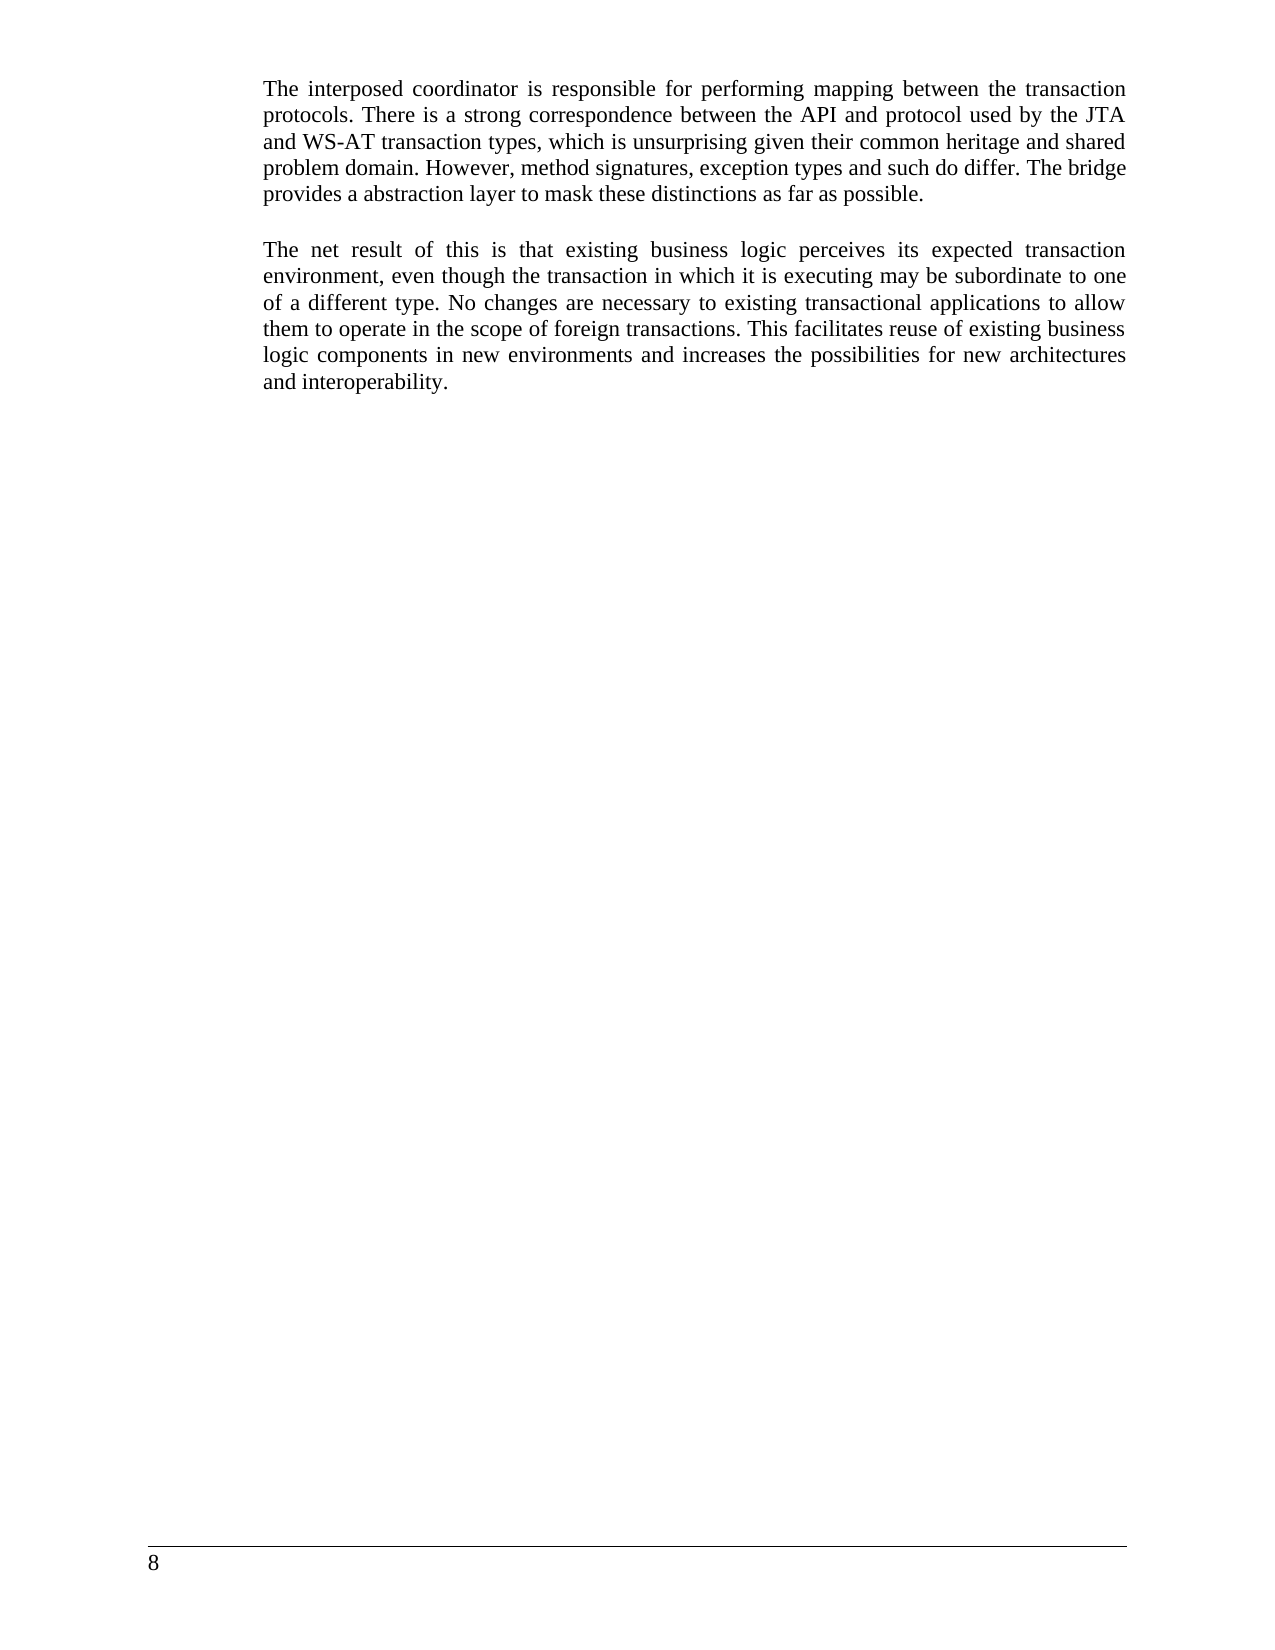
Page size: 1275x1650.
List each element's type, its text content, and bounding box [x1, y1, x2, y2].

text The net result of this is that existing business logic perceives its expected transaction environment, even though the transaction in which it is executing may be subordinate to one of a different type. No changes are necessary to existing transactional applications to allow them to operate in the scope of foreign transactions. This facilitates reuse of existing business logic components in new environments and increases the possibilities for new architectures and interoperability. [263, 236, 1127, 394]
text The interposed coordinator is responsible for performing mapping between the transaction protocols. There is a strong correspondence between the API and protocol used by the JTA and WS-AT transaction types, which is unsurprising given their common heritage and shared problem domain. However, method signatures, exception types and such do differ. The bridge provides a abstraction layer to mask these distinctions as far as possible. [263, 75, 1127, 207]
